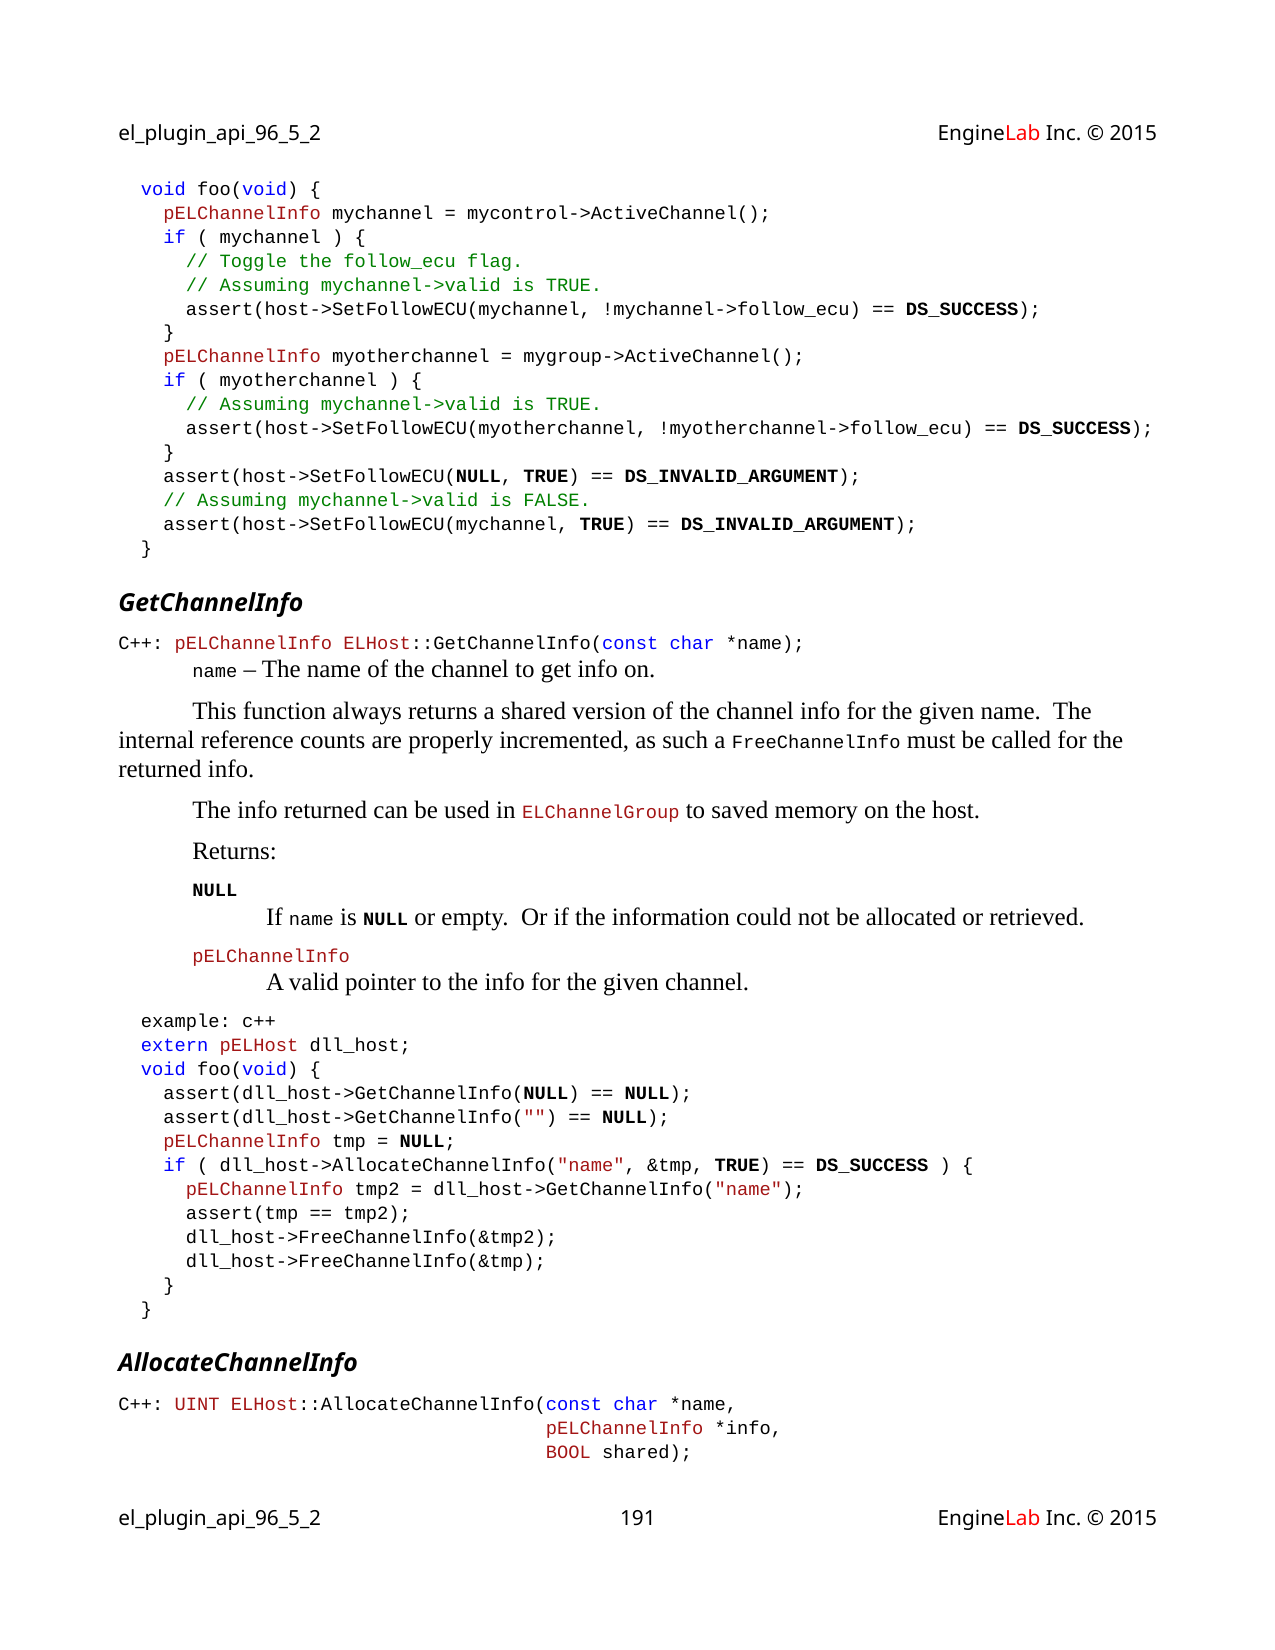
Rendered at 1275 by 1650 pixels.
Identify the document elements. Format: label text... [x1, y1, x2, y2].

text assert(host->SetFollowECU(mychannel, !mychannel->follow_ecu) == DS_SUCCESS); [118, 296, 1157, 320]
text } [118, 535, 1157, 559]
text dll_host->FreeChannelInfo(&tmp); [118, 1248, 1157, 1272]
text pELChannelInfo [118, 943, 1157, 967]
text dll_host->FreeChannelInfo(&tmp2); [118, 1224, 1157, 1248]
text pELChannelInfo *info, [118, 1415, 1157, 1439]
text assert(tmp == tmp2); [118, 1200, 1157, 1224]
text } [118, 1272, 1157, 1296]
text // Assuming mychannel->valid is TRUE. [118, 272, 1157, 296]
text C++: pELChannelInfo ELHost::GetChannelInfo(const char *name); [118, 631, 1157, 654]
text void foo(void) { [118, 176, 1157, 200]
text if ( myotherchannel ) { [118, 368, 1157, 392]
text // Assuming mychannel->valid is TRUE. [118, 392, 1157, 416]
text void foo(void) { [118, 1056, 1157, 1080]
text } [118, 320, 1157, 344]
text // Toggle the follow_ecu flag. [118, 248, 1157, 272]
text pELChannelInfo tmp = NULL; [118, 1128, 1157, 1152]
text Returns: [118, 836, 1157, 865]
subtitle GetChannelInfo [118, 584, 1157, 618]
text assert(dll_host->GetChannelInfo(NULL) == NULL); [118, 1080, 1157, 1104]
text BOOL shared); [118, 1439, 1157, 1463]
text example: c++ [118, 1008, 1157, 1032]
text } [118, 1296, 1157, 1320]
subtitle AllocateChannelInfo [118, 1345, 1157, 1378]
text pELChannelInfo myotherchannel = mygroup->ActiveChannel(); [118, 344, 1157, 368]
text } [118, 439, 1157, 463]
text NULL [118, 878, 1157, 902]
text assert(host->SetFollowECU(mychannel, TRUE) == DS_INVALID_ARGUMENT); [118, 511, 1157, 535]
text A valid pointer to the info for the given channel. [118, 967, 1157, 996]
text // Assuming mychannel->valid is FALSE. [118, 487, 1157, 511]
text if ( dll_host->AllocateChannelInfo("name", &tmp, TRUE) == DS_SUCCESS ) { [118, 1152, 1157, 1176]
text assert(host->SetFollowECU(myotherchannel, !myotherchannel->follow_ecu) == DS_SUCCESS); [118, 416, 1157, 439]
text This function always returns a shared version of the channel info for the given name. The internal reference counts are properly incremented, as such a FreeChannelInfo must be called for the returned info. [118, 696, 1157, 782]
text assert(dll_host->GetChannelInfo("") == NULL); [118, 1104, 1157, 1128]
text extern pELHost dll_host; [118, 1032, 1157, 1056]
text The info returned can be used in ELChannelGroup to saved memory on the host. [118, 795, 1157, 824]
text pELChannelInfo mychannel = mycontrol->ActiveChannel(); [118, 200, 1157, 224]
text If name is NULL or empty. Or if the information could not be allocated or retrieved. [118, 902, 1157, 931]
text C++: UINT ELHost::AllocateChannelInfo(const char *name, [118, 1391, 1157, 1415]
text pELChannelInfo tmp2 = dll_host->GetChannelInfo("name"); [118, 1176, 1157, 1200]
text assert(host->SetFollowECU(NULL, TRUE) == DS_INVALID_ARGUMENT); [118, 463, 1157, 487]
text if ( mychannel ) { [118, 224, 1157, 248]
text name – The name of the channel to get info on. [118, 654, 1157, 683]
